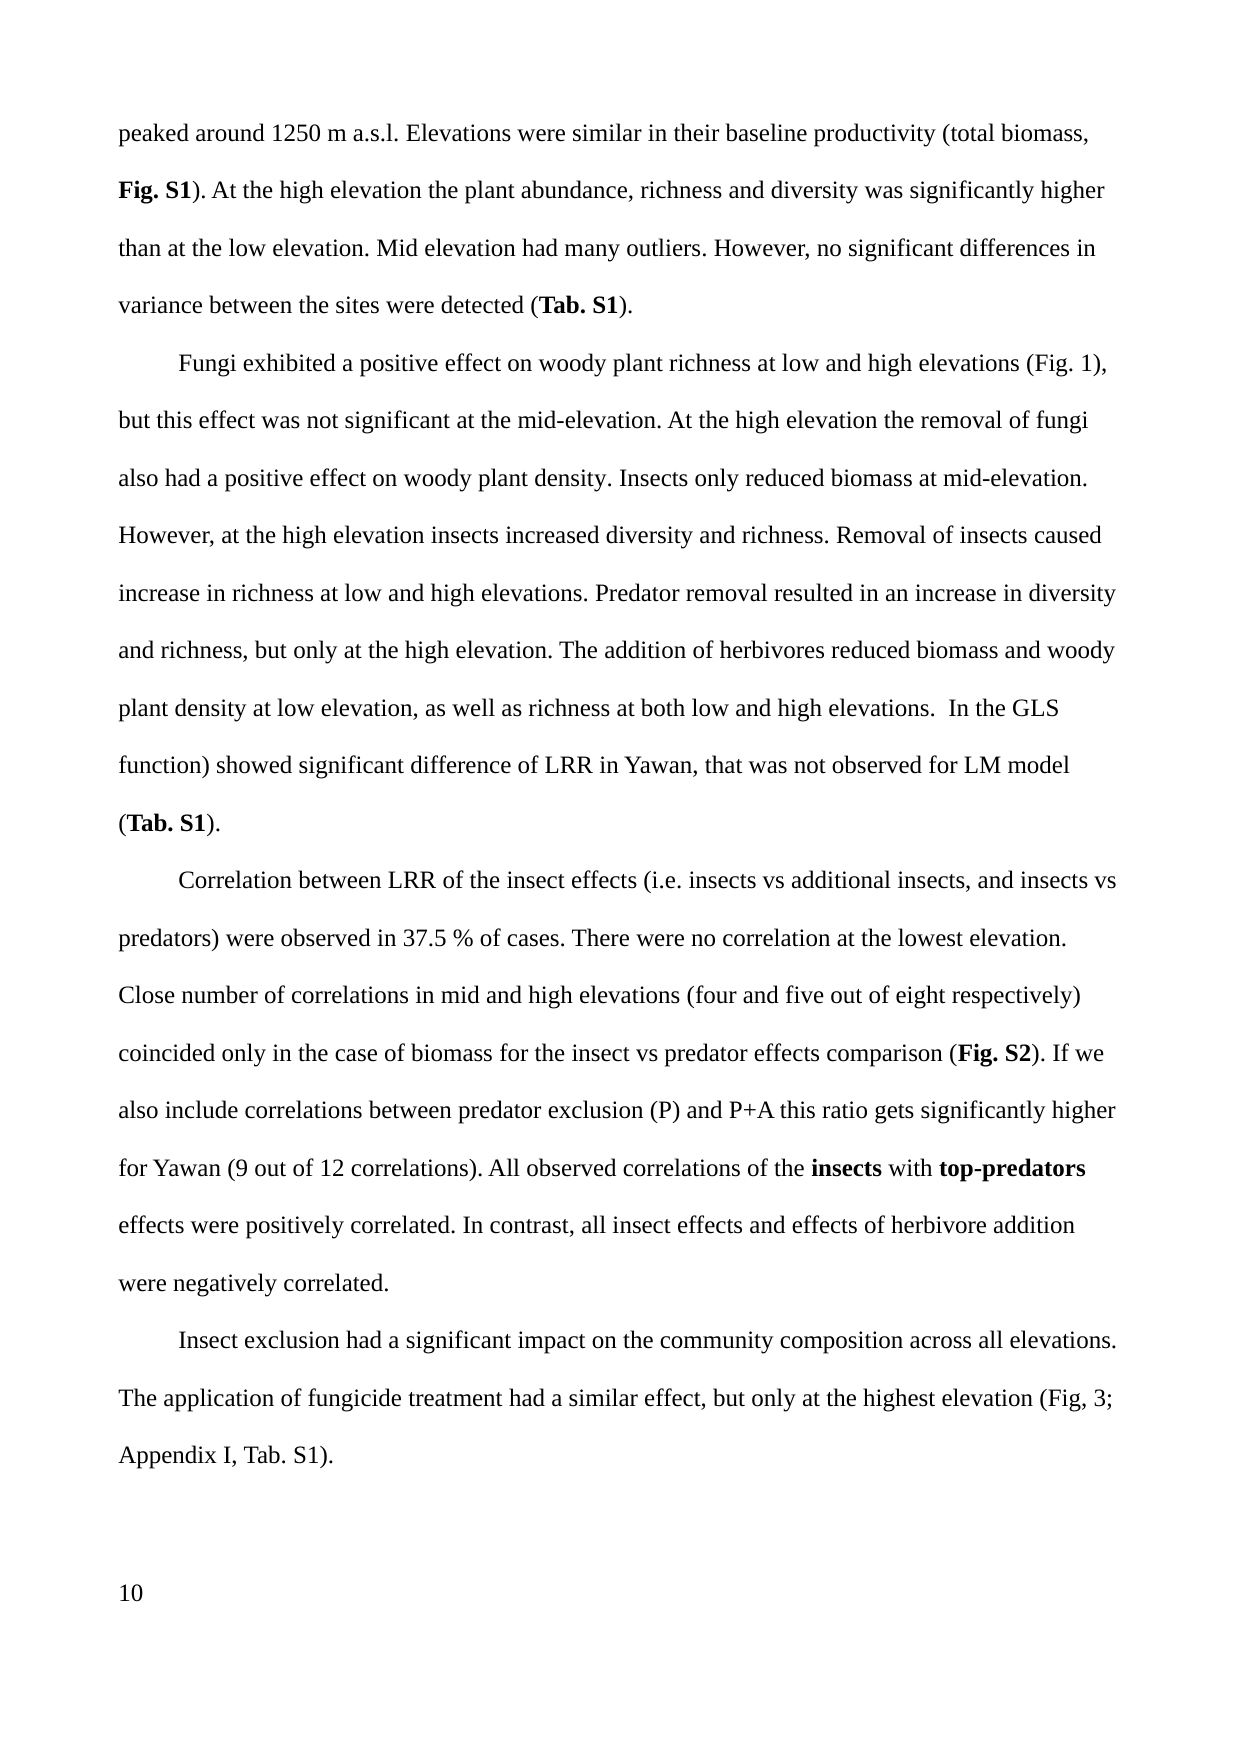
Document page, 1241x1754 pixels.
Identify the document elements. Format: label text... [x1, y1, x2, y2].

text Fungi exhibited a positive effect on woody plant richness at low and high elevations (Fig. 1), but this effect was not significant at the mid-elevation. At the high elevation the removal of fungi also had a positive effect on woody plant density. Insects only reduced biomass at mid-elevation. However, at the high elevation insects increased diversity and richness. Removal of insects caused increase in richness at low and high elevations. Predator removal resulted in an increase in diversity and richness, but only at the high elevation. The addition of herbivores reduced biomass and woody plant density at low elevation, as well as richness at both low and high elevations. In the GLS function) showed significant difference of LRR in Yawan, that was not observed for LM model (Tab. S1). [118, 348, 1122, 837]
text Correlation between LRR of the insect effects (i.e. insects vs additional insects, and insects vs predators) were observed in 37.5 % of cases. There were no correlation at the lowest elevation. Close number of correlations in mid and high elevations (four and five out of eight respectively) coincided only in the case of biomass for the insect vs predator effects comparison (Fig. S2). If we also include correlations between predator exclusion (P) and P+A this ratio gets significantly higher for Yawan (9 out of 12 correlations). All observed correlations of the insects with top-predators effects were positively correlated. In contrast, all insect effects and effects of herbivore addition were negatively correlated. [118, 866, 1122, 1297]
text Insect exclusion had a significant impact on the community composition across all elevations. The application of fungicide treatment had a similar effect, but only at the highest elevation (Fig, 3; Appendix I, Tab. S1). [118, 1326, 1122, 1469]
text peaked around 1250 m a.s.l. Elevations were similar in their baseline productivity (total biomass, Fig. S1). At the high elevation the plant abundance, richness and diversity was significantly higher than at the low elevation. Mid elevation had many outliers. However, no significant differences in variance between the sites were detected (Tab. S1). [118, 118, 1122, 319]
